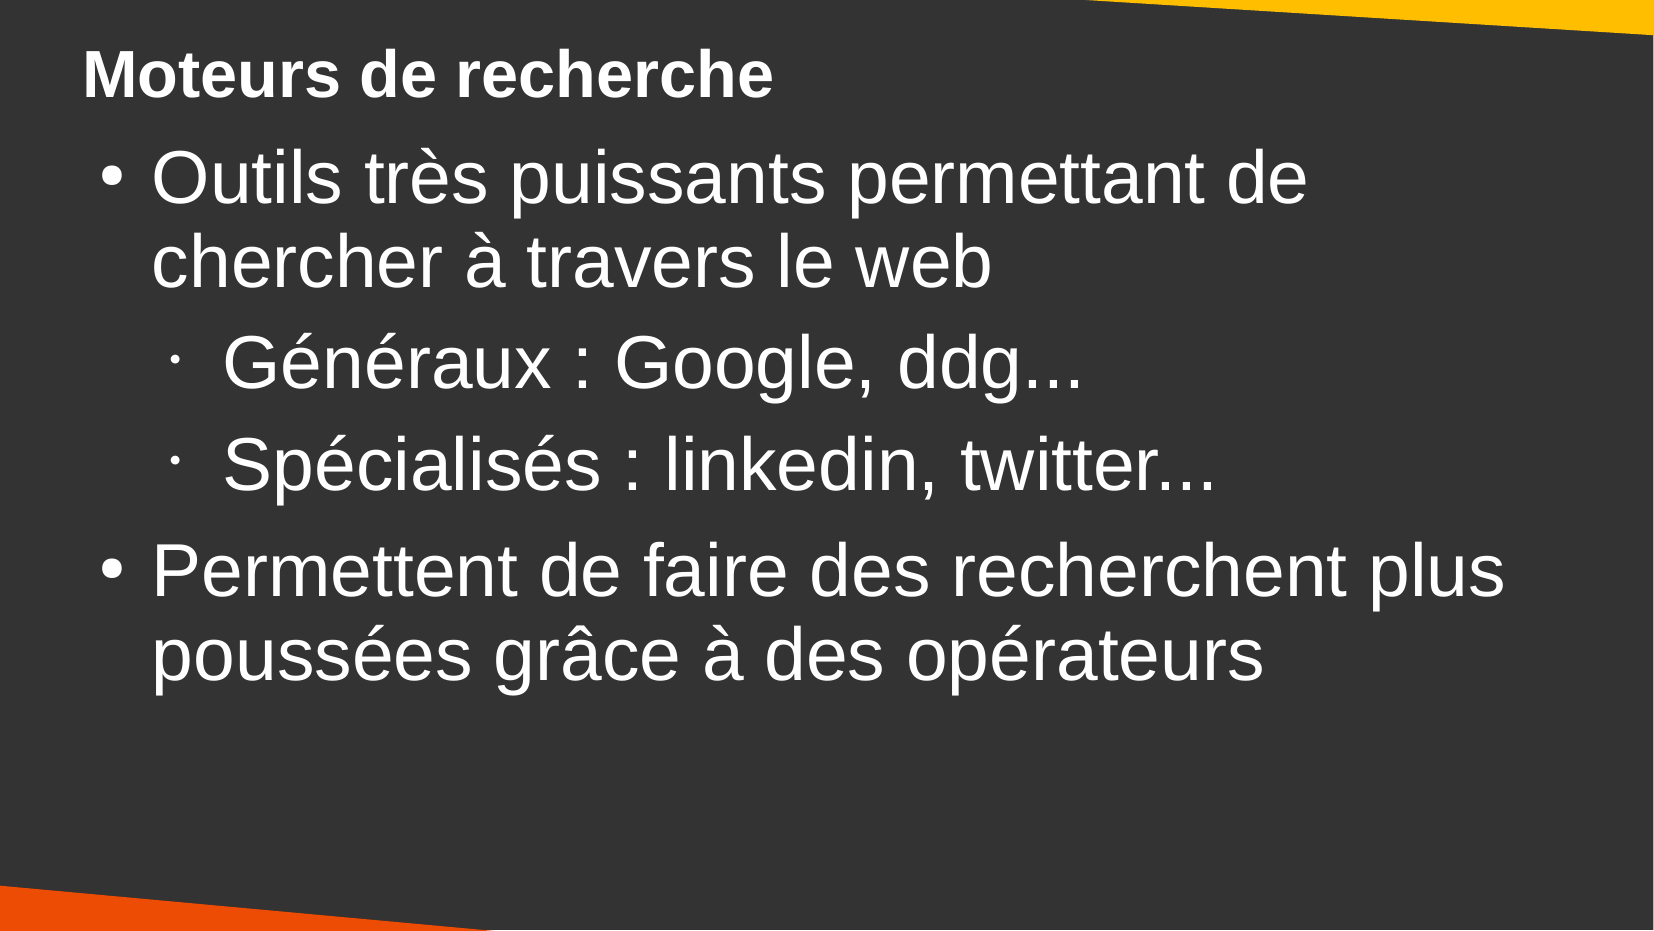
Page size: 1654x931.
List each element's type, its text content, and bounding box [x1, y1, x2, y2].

text_box [0, 885, 495, 931]
text_box [1085, 0, 1654, 36]
title Moteurs de recherche [82, 37, 1571, 122]
list Outils très puissants permettant de chercher à travers le web Généraux : Google, ddg... Spécialisés : linkedin, twitter... Permettent de faire des recherchent plus poussées grâce à des opérateurs [80, 135, 1560, 762]
